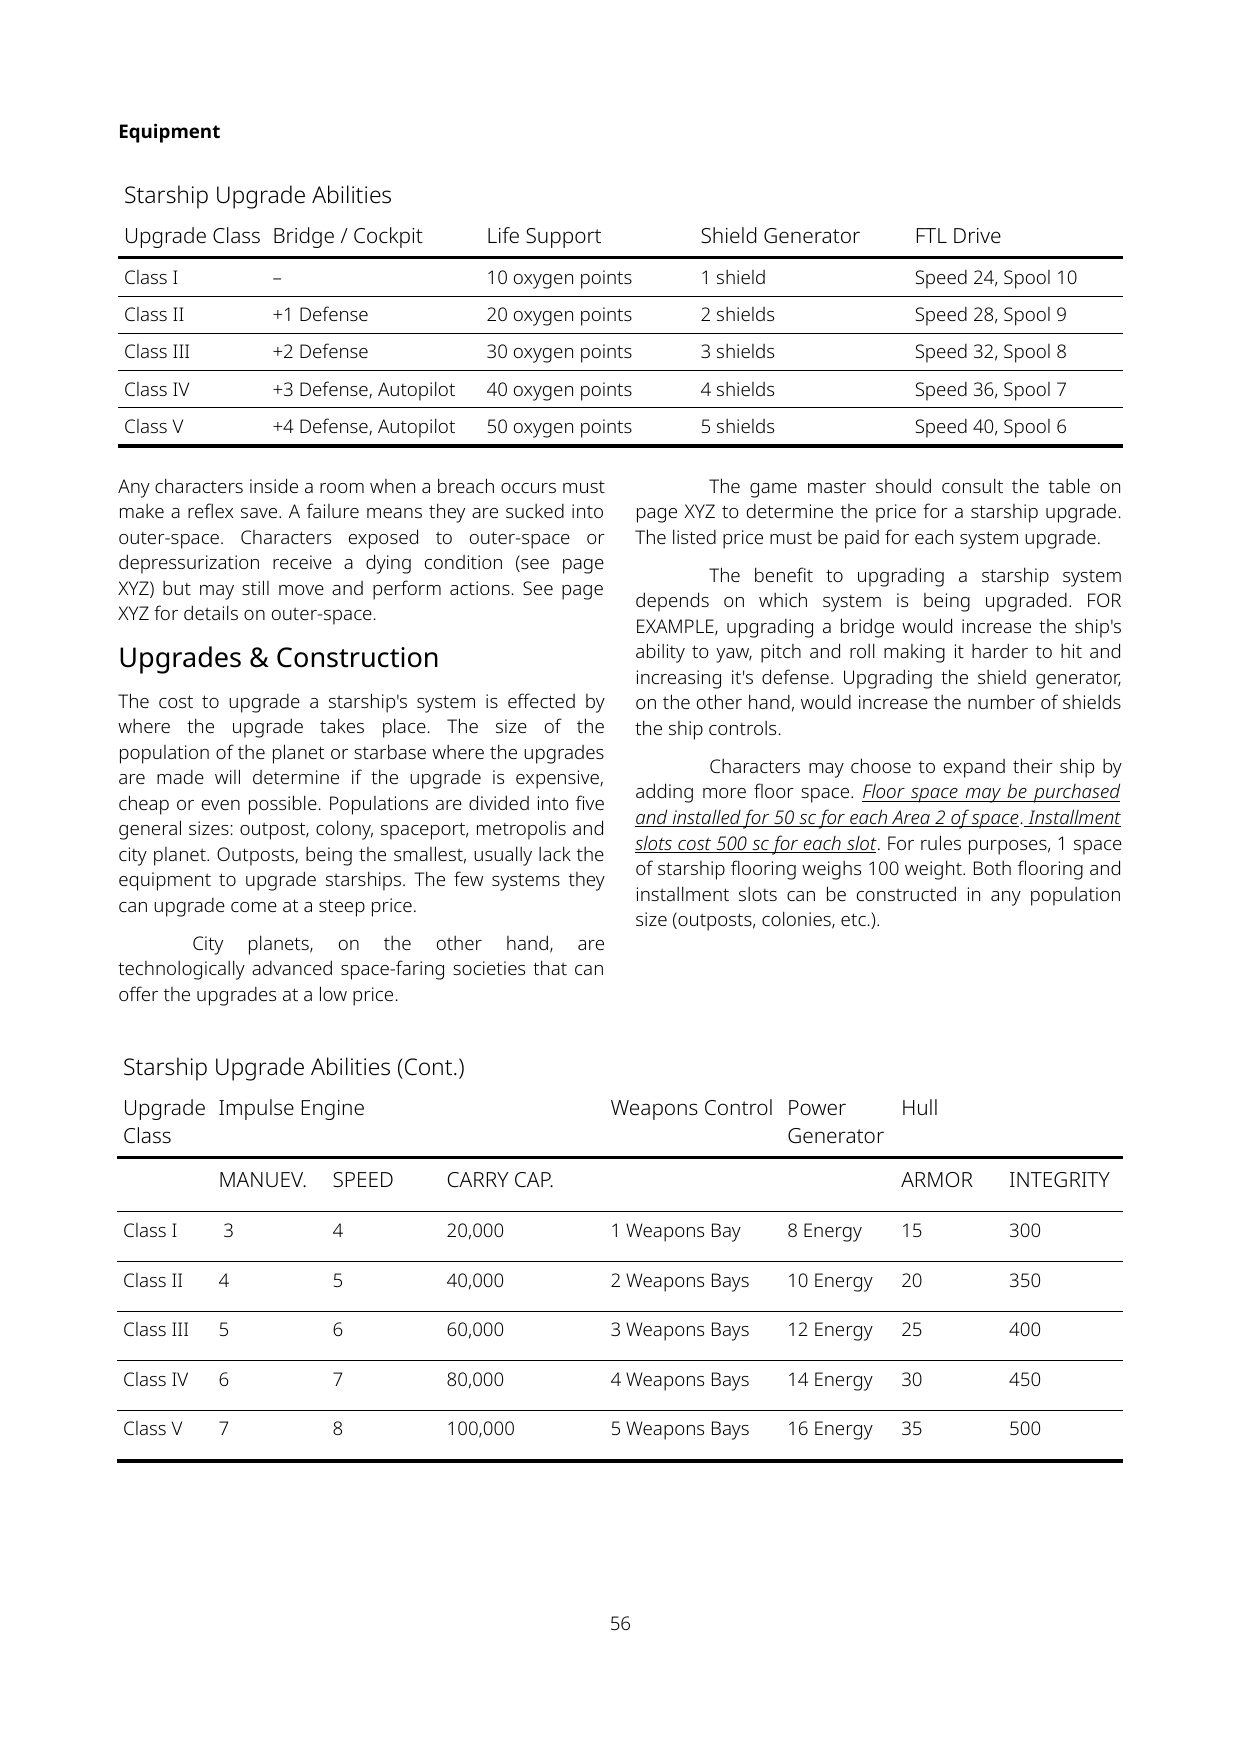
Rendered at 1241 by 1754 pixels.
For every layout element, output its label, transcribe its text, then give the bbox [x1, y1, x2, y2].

table_cell +3 Defense, Autopilot [267, 371, 481, 407]
text The game master should consult the table on page XYZ to determine the price for a starship upgrade. The listed price must be paid for each system upgrade. [635, 473, 1122, 549]
table_cell 400 [1003, 1312, 1123, 1360]
table_cell Bridge / Cockpit [267, 216, 481, 256]
table_cell MANUEV. [213, 1159, 327, 1211]
table_cell 100,000 [441, 1411, 605, 1459]
table_cell Impulse Engine [213, 1088, 605, 1156]
table_cell Power Generator [781, 1088, 895, 1156]
text Upgrades & Construction [118, 639, 605, 676]
table_cell 5 shields [695, 408, 909, 444]
table_cell Class IV [117, 1361, 212, 1410]
table_cell 10 Energy [781, 1262, 895, 1311]
text City planets, on the other hand, are technologically advanced space-faring societies that can offer the upgrades at a low price. [118, 930, 605, 1007]
table_cell Speed 36, Spool 7 [909, 371, 1123, 407]
table_cell 20 oxygen points [481, 297, 695, 333]
text Any characters inside a room when a breach occurs must make a reflex save. A failure means they are sucked into outer-space. Characters exposed to outer-space or depressurization receive a dying condition (see page XYZ) but may still move and perform actions. See page XYZ for details on outer-space. [118, 473, 605, 626]
table_cell 40 oxygen points [481, 371, 695, 407]
table_header Starship Upgrade Abilities [118, 173, 1123, 216]
table_cell 50 oxygen points [481, 408, 695, 444]
text Characters may choose to expand their ship by adding more floor space. Floor space may be purchased and installed for 50 sc for each Area 2 of space. Installment slots cost 500 sc for each slot. For rules purposes, 1 space of starship flooring weighs 100 weight. Both flooring and installment slots can be constructed in any population size (outposts, colonies, etc.). [635, 753, 1122, 932]
table_cell [605, 1159, 781, 1211]
table_cell 30 [895, 1361, 1003, 1410]
table_cell 1 shield [695, 259, 909, 296]
table_cell CARRY CAP. [441, 1159, 605, 1211]
table_cell 6 [327, 1312, 441, 1360]
table_cell 30 oxygen points [481, 334, 695, 370]
table_cell 20 [895, 1262, 1003, 1311]
table_cell [781, 1159, 895, 1211]
table_cell 4 Weapons Bays [605, 1361, 781, 1410]
table_cell 6 [213, 1361, 327, 1410]
table_cell 5 Weapons Bays [605, 1411, 781, 1459]
table_cell 60,000 [441, 1312, 605, 1360]
table_cell 2 shields [695, 297, 909, 333]
table_cell 3 Weapons Bays [605, 1312, 781, 1360]
table_cell 3 [213, 1212, 327, 1261]
text The benefit to upgrading a starship system depends on which system is being upgraded. FOR EXAMPLE, upgrading a bridge would increase the ship's ability to yaw, pitch and roll making it harder to hit and increasing it's defense. Upgrading the shield generator, on the other hand, would increase the number of shields the ship controls. [635, 562, 1122, 741]
table_cell 5 [327, 1262, 441, 1311]
table_cell Class III [117, 1312, 212, 1360]
table_cell – [267, 259, 481, 296]
table_cell Speed 40, Spool 6 [909, 408, 1123, 444]
table_cell Class IV [118, 371, 267, 407]
table_cell 35 [895, 1411, 1003, 1459]
table_cell ARMOR [895, 1159, 1003, 1211]
table_cell Weapons Control [605, 1088, 781, 1156]
table_header Starship Upgrade Abilities (Cont.) [117, 1045, 1123, 1087]
text The cost to upgrade a starship's system is effected by where the upgrade takes place. The size of the population of the planet or starbase where the upgrades are made will determine if the upgrade is expensive, cheap or even possible. Populations are divided into five general sizes: outpost, colony, spaceport, metropolis and city planet. Outposts, being the smallest, usually lack the equipment to upgrade starships. The few systems they can upgrade come at a steep price. [118, 688, 605, 918]
table_cell Class II [118, 297, 267, 333]
table_cell Class I [117, 1212, 212, 1261]
table_cell 2 Weapons Bays [605, 1262, 781, 1311]
table_cell Class V [117, 1411, 212, 1459]
table_cell Upgrade Class [118, 216, 267, 256]
table_cell 1 Weapons Bay [605, 1212, 781, 1261]
table_cell Class V [118, 408, 267, 444]
table_cell 20,000 [441, 1212, 605, 1261]
table_cell 5 [213, 1312, 327, 1360]
table_cell 8 [327, 1411, 441, 1459]
table_cell 10 oxygen points [481, 259, 695, 296]
table_cell 3 shields [695, 334, 909, 370]
table_cell FTL Drive [909, 216, 1123, 256]
table_cell INTEGRITY [1003, 1159, 1123, 1211]
table_cell 7 [327, 1361, 441, 1410]
table_cell +1 Defense [267, 297, 481, 333]
table_cell 25 [895, 1312, 1003, 1360]
table_cell Speed 32, Spool 8 [909, 334, 1123, 370]
table_cell 15 [895, 1212, 1003, 1261]
table_cell 12 Energy [781, 1312, 895, 1360]
table_cell Speed 28, Spool 9 [909, 297, 1123, 333]
table_cell Hull [895, 1088, 1123, 1156]
table_cell 350 [1003, 1262, 1123, 1311]
table_cell +4 Defense, Autopilot [267, 408, 481, 444]
table_cell 300 [1003, 1212, 1123, 1261]
table_cell 40,000 [441, 1262, 605, 1311]
table_cell 7 [213, 1411, 327, 1459]
table_cell SPEED [327, 1159, 441, 1211]
table_cell 80,000 [441, 1361, 605, 1410]
table_cell Class II [117, 1262, 212, 1311]
table_cell 450 [1003, 1361, 1123, 1410]
table_cell +2 Defense [267, 334, 481, 370]
table_cell 4 [327, 1212, 441, 1261]
table_cell Upgrade Class [117, 1088, 212, 1156]
table_cell Life Support [481, 216, 695, 256]
table_cell [117, 1159, 212, 1211]
table_cell Class I [118, 259, 267, 296]
table_cell Shield Generator [695, 216, 909, 256]
table_cell 4 shields [695, 371, 909, 407]
table_cell 16 Energy [781, 1411, 895, 1459]
table_cell Speed 24, Spool 10 [909, 259, 1123, 296]
table_cell 500 [1003, 1411, 1123, 1459]
table_cell 8 Energy [781, 1212, 895, 1261]
table_cell 4 [213, 1262, 327, 1311]
table_cell Class III [118, 334, 267, 370]
table_cell 14 Energy [781, 1361, 895, 1410]
